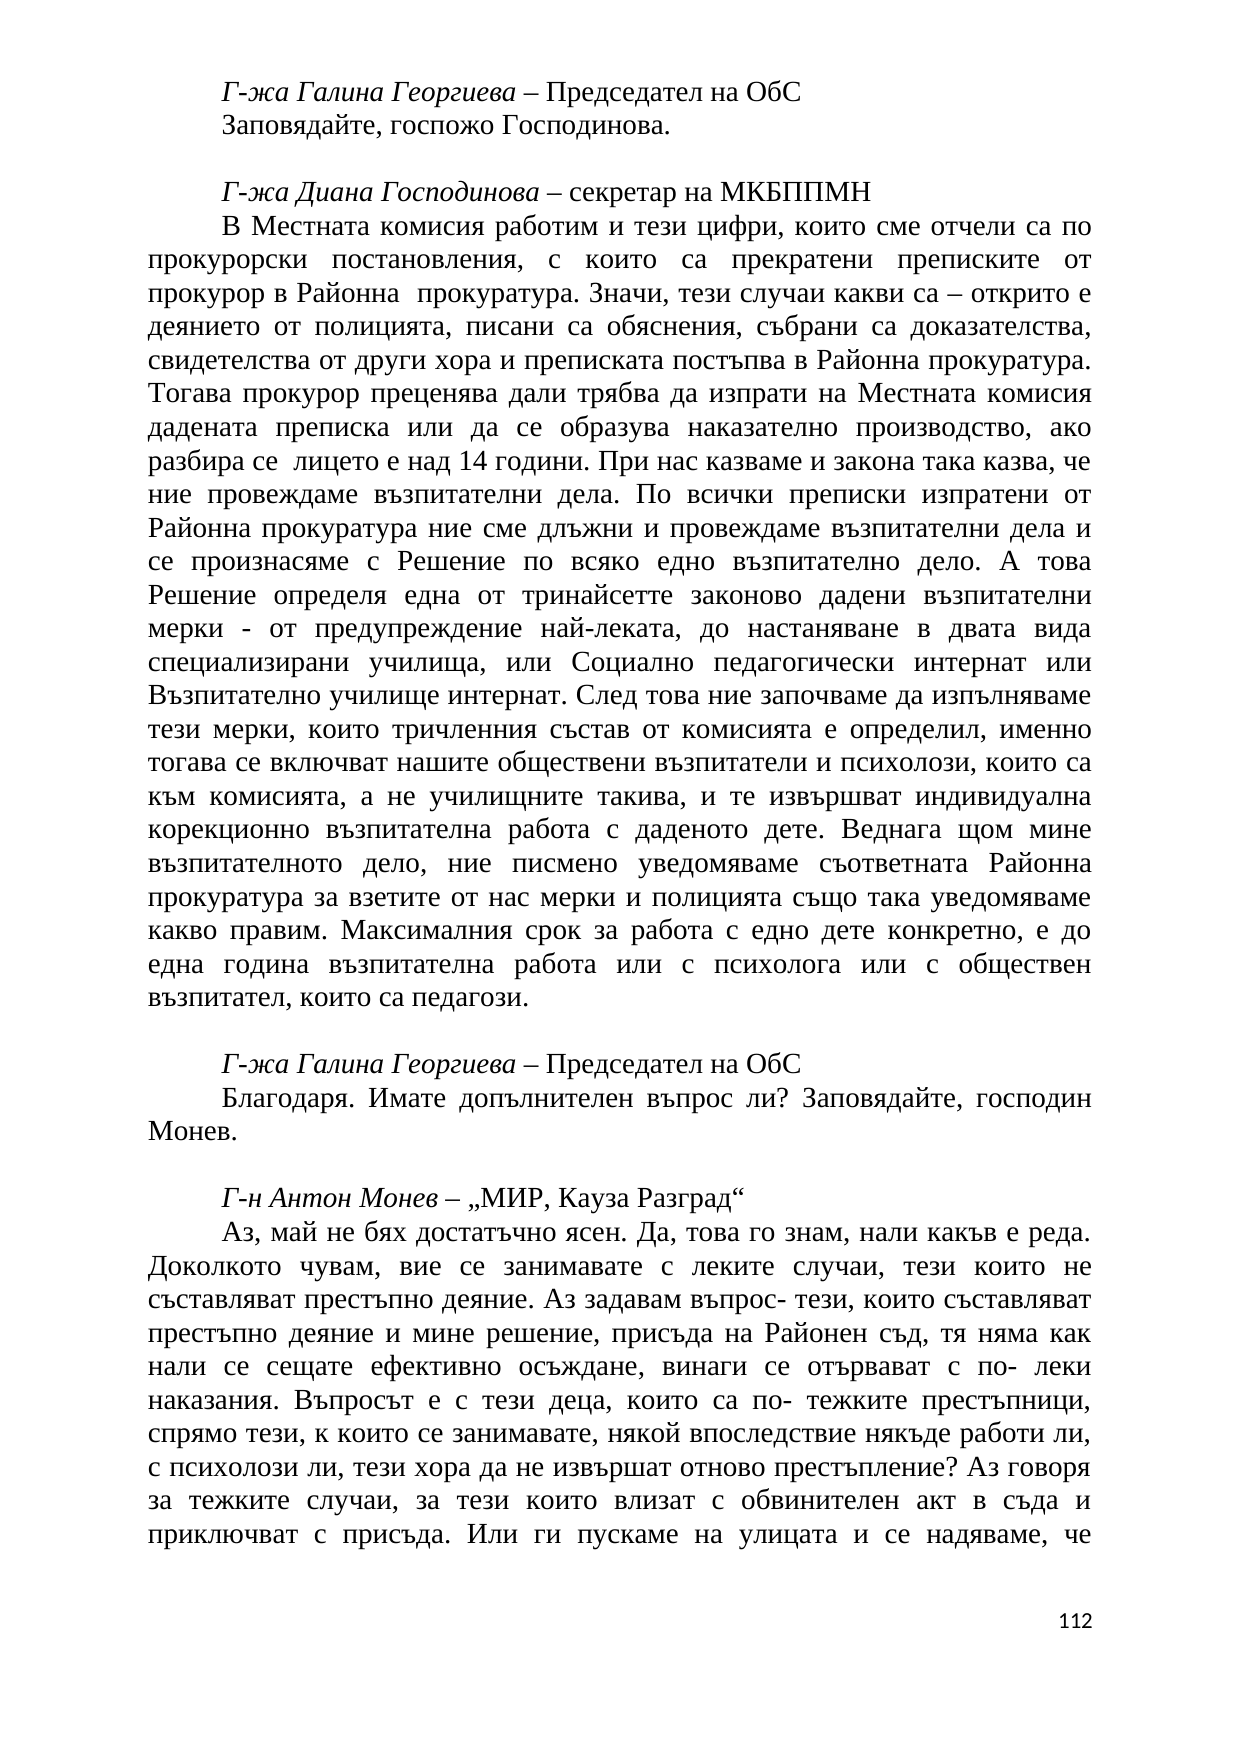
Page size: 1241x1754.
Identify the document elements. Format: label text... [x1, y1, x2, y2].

text Аз, май не бях достатъчно ясен. Да, това го знам, нали какъв е реда. Доколкото чувам, вие се занимавате с леките случаи, тези които не съставляват престъпно деяние. Аз задавам въпрос- тези, които съставляват престъпно деяние и мине решение, присъда на Районен съд, тя няма как нали се сещате ефективно осъждане, винаги се отървават с по- леки наказания. Въпросът е с тези деца, които са по- тежките престъпници, спрямо тези, к които се занимавате, някой впоследствие някъде работи ли, с психолози ли, тези хора да не извършат отново престъпление? Аз говоря за тежките случаи, за тези които влизат с обвинителен акт в съда и приключват с присъда. Или ги пускаме на улицата и се надяваме, че [148, 1214, 1093, 1549]
text Г-н Антон Монев – „МИР, Кауза Разград“ [148, 1181, 1093, 1214]
text Г-жа Галина Георгиева – Председател на ОбС [148, 1046, 1093, 1080]
text Благодаря. Имате допълнителен въпрос ли? Заповядайте, господин Монев. [148, 1080, 1093, 1147]
text Г-жа Диана Господинова – секретар на МКБППМН [148, 174, 1093, 208]
text В Местната комисия работим и тези цифри, които сме отчели са по прокурорски постановления, с които са прекратени преписките от прокурор в Районна прокуратура. Значи, тези случаи какви са – открито е деянието от полицията, писани са обяснения, събрани са доказателства, свидетелства от други хора и преписката постъпва в Районна прокуратура. Тогава прокурор преценява дали трябва да изпрати на Местната комисия дадената преписка или да се образува наказателно производство, ако разбира се лицето е над 14 години. При нас казваме и закона така казва, че ние провеждаме възпитателни дела. По всички преписки изпратени от Районна прокуратура ние сме длъжни и провеждаме възпитателни дела и се произнасяме с Решение по всяко едно възпитателно дело. А това Решение определя една от тринайсетте законово дадени възпитателни мерки - от предупреждение най-леката, до настаняване в двата вида специализирани училища, или Социално педагогически интернат или Възпитателно училище интернат. След това ние започваме да изпълняваме тези мерки, които тричленния състав от комисията е определил, именно тогава се включват нашите обществени възпитатели и психолози, които са към комисията, а не училищните такива, и те извършват индивидуална корекционно възпитателна работа с даденото дете. Веднага щом мине възпитателното дело, ние писмено уведомяваме съответната Районна прокуратура за взетите от нас мерки и полицията също така уведомяваме какво правим. Максималния срок за работа с едно дете конкретно, е до една година възпитателна работа или с психолога или с обществен възпитател, които са педагози. [148, 208, 1093, 1013]
text Г-жа Галина Георгиева – Председател на ОбС [148, 74, 1093, 107]
text Заповядайте, госпожо Господинова. [148, 107, 1093, 141]
